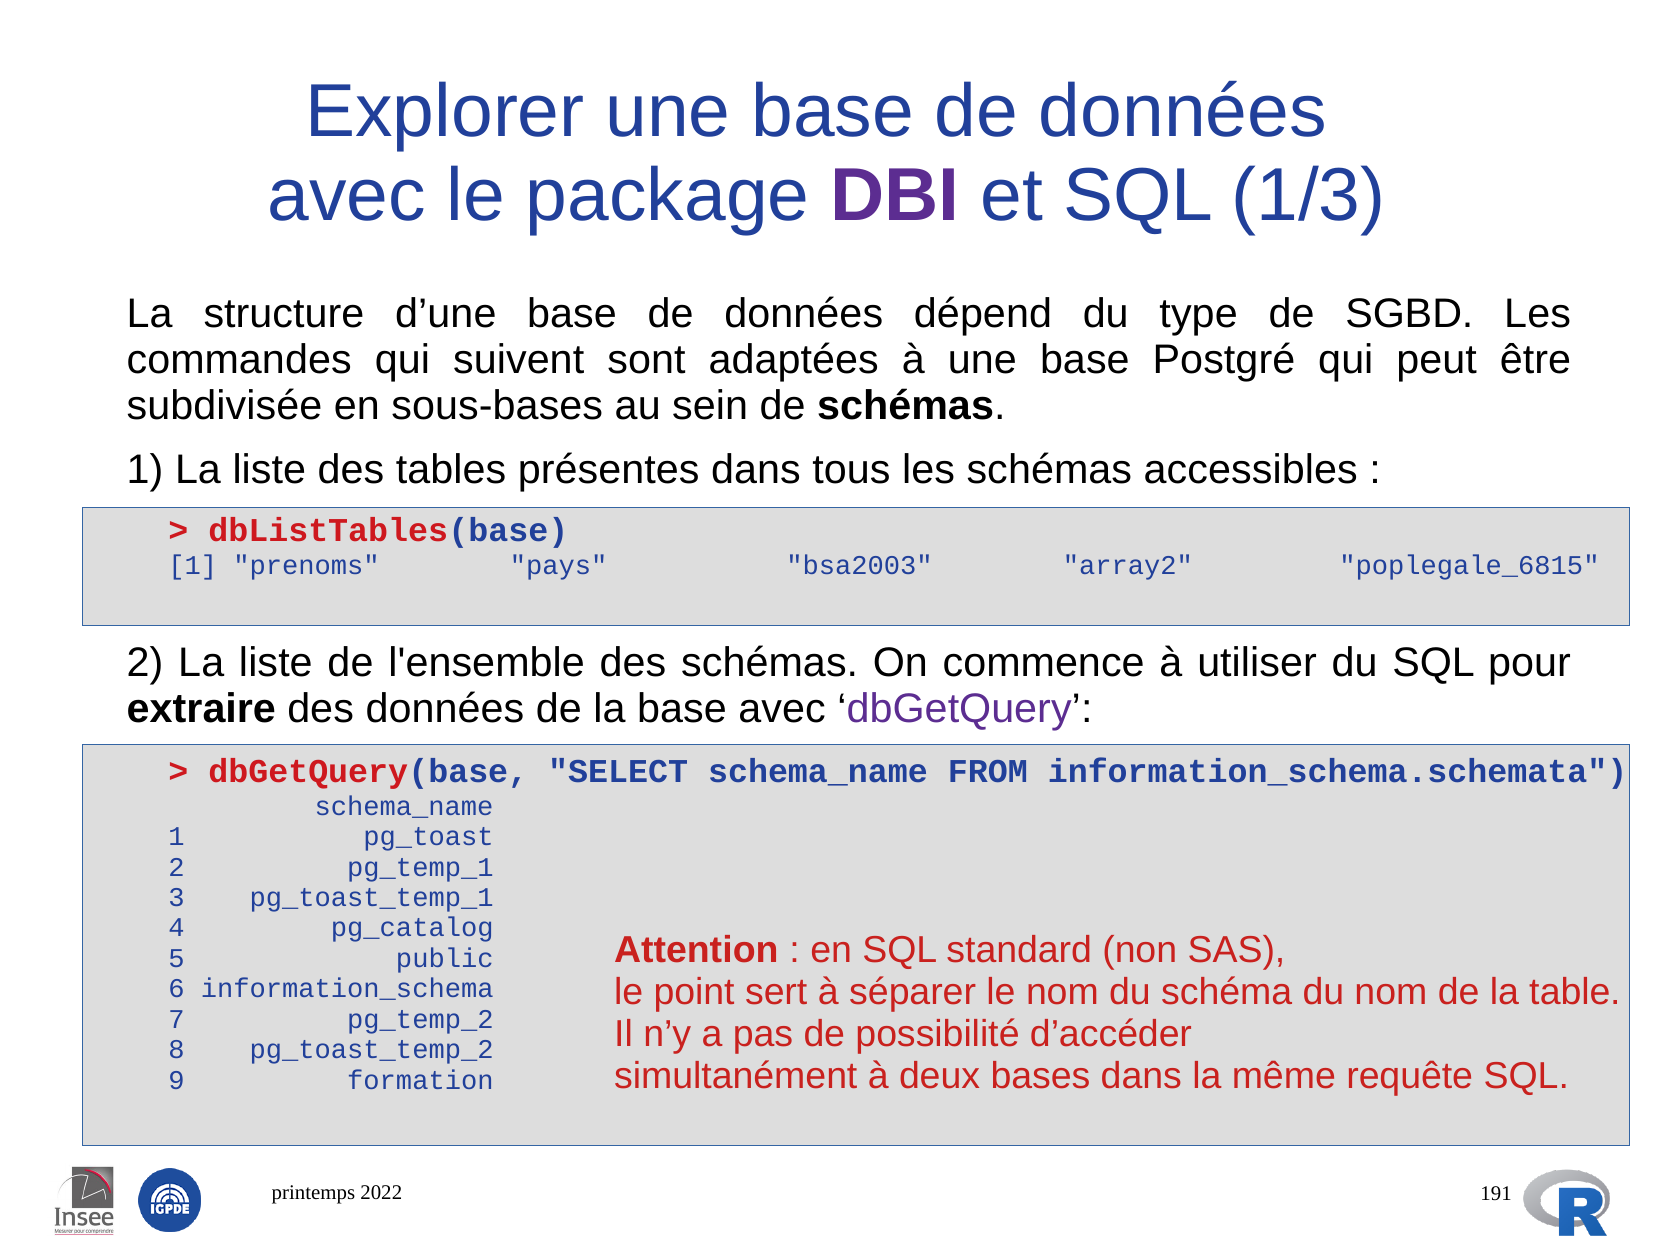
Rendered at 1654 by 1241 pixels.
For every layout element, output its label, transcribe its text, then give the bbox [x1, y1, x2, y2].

picture [1523, 1169, 1610, 1236]
list La structure d’une base de données dépend du type de SGBD. Les commandes qui suivent sont adaptées à une base Postgré qui peut être subdivisée en sous-bases au sein de schémas. 1) La liste des tables présentes dans tous les schémas accessibles : 2) La liste de l'ensemble des schémas. On commence à utiliser du SQL pour extraire des données de la base avec ‘dbGetQuery’: [82, 626, 1571, 733]
text_box > dbGetQuery(base, "SELECT schema_name FROM information_schema.schemata") schema_name 1 pg_toast 2 pg_temp_1 3 pg_toast_temp_1 4 pg_catalog 5 public 6 information_schema 7 pg_temp_2 8 pg_toast_temp_2 9 formation [82, 744, 1630, 1146]
title Explorer une base de données avec le package DBI et SQL (1/3) [82, 49, 1571, 257]
text_box Attention : en SQL standard (non SAS), le point sert à séparer le nom du schéma du nom de la table. Il n’y a pas de possibilité d’accéder simultanément à deux bases dans la même requête SQL. [599, 921, 1637, 1105]
text_box > dbListTables(base) [1] "prenoms" "pays" "bsa2003" "array2" "poplegale_6815" [82, 507, 1630, 626]
list La structure d’une base de données dépend du type de SGBD. Les commandes qui suivent sont adaptées à une base Postgré qui peut être subdivisée en sous-bases au sein de schémas. 1) La liste des tables présentes dans tous les schémas accessibles : 2) La liste de l'ensemble des schémas. On commence à utiliser du SQL pour extraire des données de la base avec ‘dbGetQuery’: [82, 290, 1571, 507]
picture [47, 1163, 120, 1236]
picture [138, 1168, 201, 1232]
